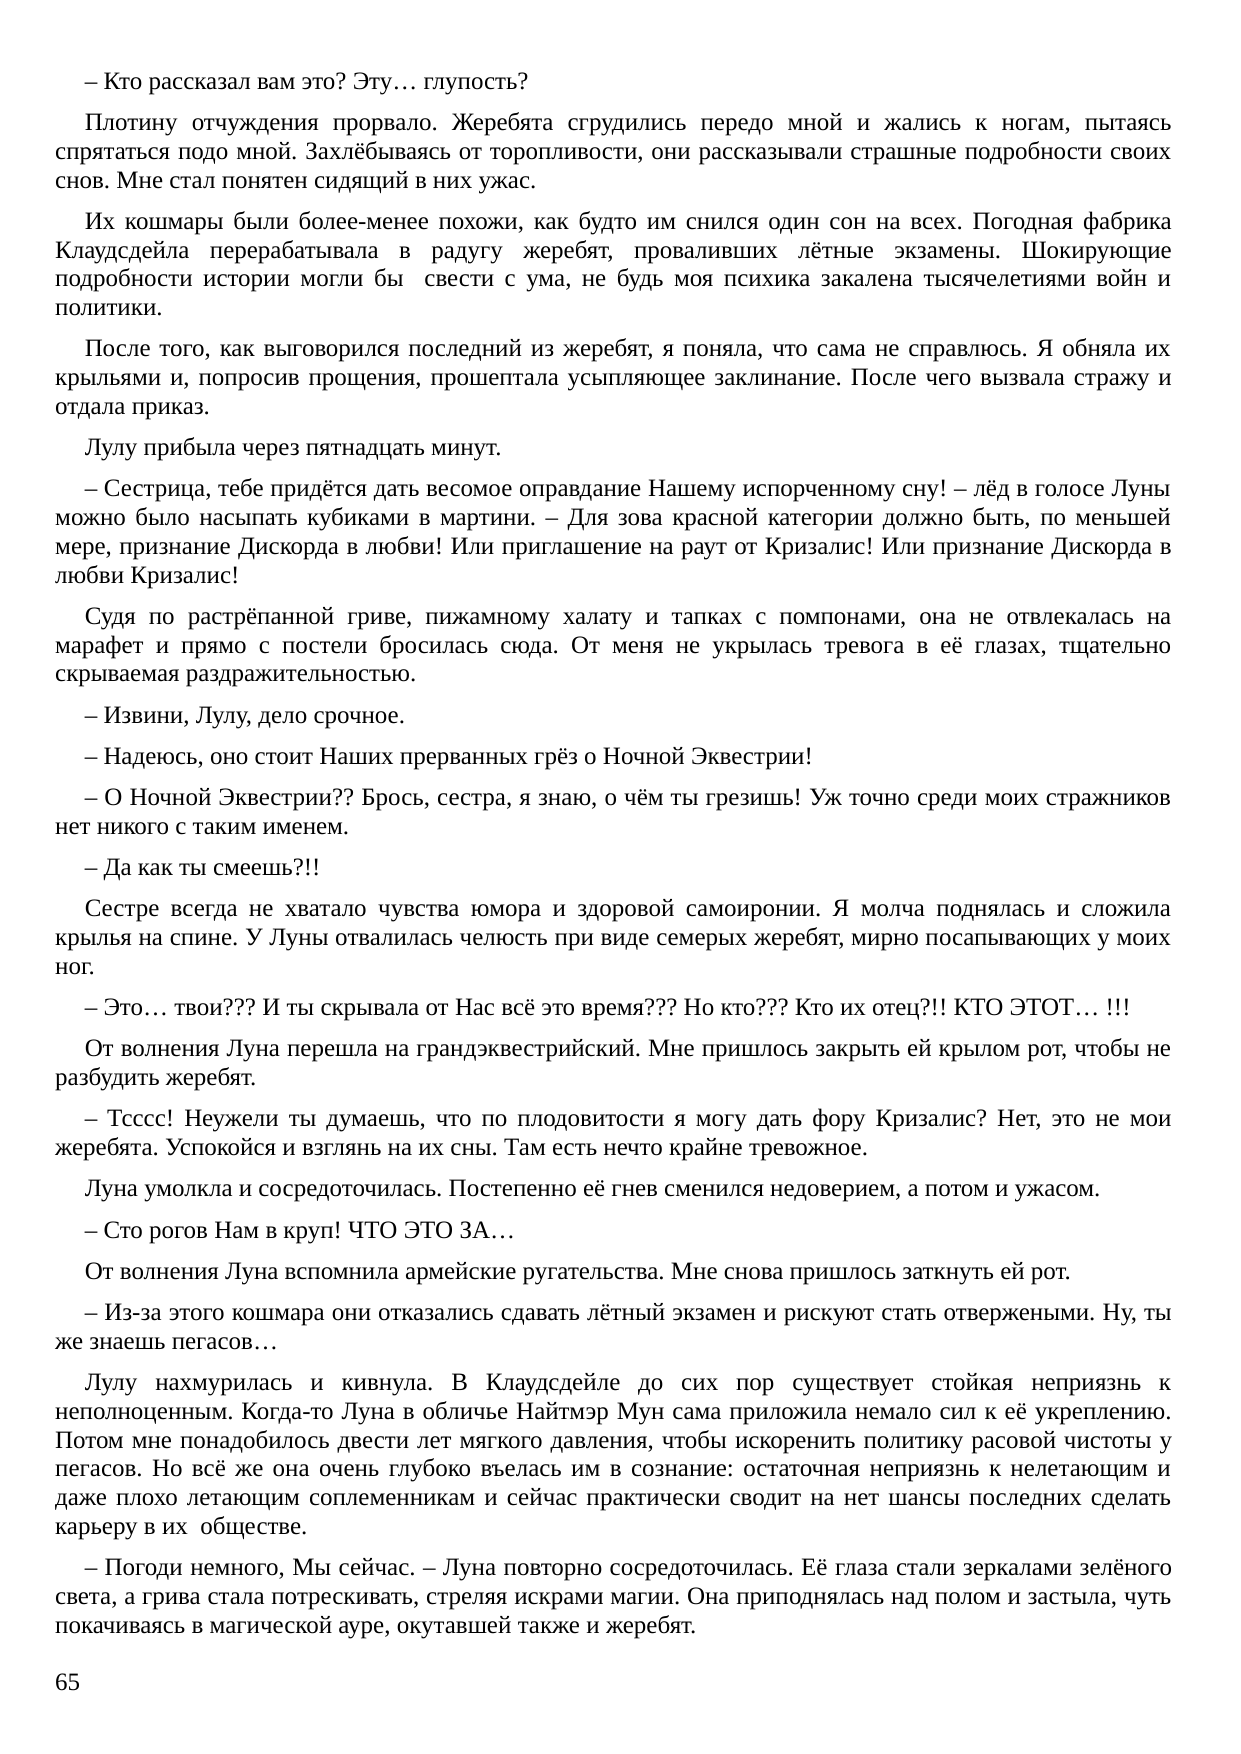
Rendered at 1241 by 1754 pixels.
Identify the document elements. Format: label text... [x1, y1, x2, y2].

text После того, как выговорился последний из жеребят, я поняла, что сама не справлюсь. Я обняла их крыльями и, попросив прощения, прошептала усыпляющее заклинание. После чего вызвала стражу и отдала приказ. [55, 333, 1173, 420]
text – Сестрица, тебе придётся дать весомое оправдание Нашему испорченному сну! – лёд в голосе Луны можно было насыпать кубиками в мартини. – Для зова красной категории должно быть, по меньшей мере, признание Дискорда в любви! Или приглашение на раут от Кризалис! Или признание Дискорда в любви Кризалис! [55, 473, 1173, 588]
text От волнения Луна перешла на грандэквестрийский. Мне пришлось закрыть ей крылом рот, чтобы не разбудить жеребят. [55, 1033, 1173, 1091]
text Судя по растрёпанной гриве, пижамному халату и тапках с помпонами, она не отвлекалась на марафет и прямо с постели бросилась сюда. От меня не укрылась тревога в её глазах, тщательно скрываемая раздражительностью. [55, 601, 1173, 687]
text Луна умолкла и сосредоточилась. Постепенно её гнев сменился недоверием, а потом и ужасом. [55, 1173, 1173, 1202]
text – Погоди немного, Мы сейчас. – Луна повторно сосредоточилась. Её глаза стали зеркалами зелёного света, а грива стала потрескивать, стреляя искрами магии. Она приподнялась над полом и застыла, чуть покачиваясь в магической ауре, окутавшей также и жеребят. [55, 1552, 1173, 1638]
text – Да как ты смеешь?!! [55, 852, 1173, 881]
text – Тсссс! Неужели ты думаешь, что по плодовитости я могу дать фору Кризалис? Нет, это не мои жеребята. Успокойся и взглянь на их сны. Там есть нечто крайне тревожное. [55, 1103, 1173, 1161]
text – Сто рогов Нам в круп! ЧТО ЭТО ЗА… [55, 1215, 1173, 1243]
text – О Ночной Эквестрии?? Брось, сестра, я знаю, о чём ты грезишь! Уж точно среди моих стражников нет никого с таким именем. [55, 782, 1173, 840]
text – Это… твои??? И ты скрывала от Нас всё это время??? Но кто??? Кто их отец?!! КТО ЭТОТ… !!! [55, 992, 1173, 1021]
text Сестре всегда не хватало чувства юмора и здоровой самоиронии. Я молча поднялась и сложила крылья на спине. У Луны отвалилась челюсть при виде семерых жеребят, мирно посапывающих у моих ног. [55, 893, 1173, 980]
text Лулу нахмурилась и кивнула. В Клаудсдейле до сих пор существует стойкая неприязнь к неполноценным. Когда-то Луна в обличье Найтмэр Мун сама приложила немало сил к её укреплению. Потом мне понадобилось двести лет мягкого давления, чтобы искоренить политику расовой чистоты у пегасов. Но всё же она очень глубоко въелась им в сознание: остаточная неприязнь к нелетающим и даже плохо летающим соплеменникам и сейчас практически сводит на нет шансы последних сделать карьеру в их обществе. [55, 1367, 1173, 1540]
text Их кошмары были более-менее похожи, как будто им снился один сон на всех. Погодная фабрика Клаудсдейла перерабатывала в радугу жеребят, проваливших лётные экзамены. Шокирующие подробности истории могли бы свести с ума, не будь моя психика закалена тысячелетиями войн и политики. [55, 206, 1173, 321]
text – Кто рассказал вам это? Эту… глупость? [55, 66, 1173, 95]
text Лулу прибыла через пятнадцать минут. [55, 432, 1173, 461]
text – Надеюсь, оно стоит Наших прерванных грёз о Ночной Эквестрии! [55, 741, 1173, 770]
text – Извини, Лулу, дело срочное. [55, 700, 1173, 728]
text – Из-за этого кошмара они отказались сдавать лётный экзамен и рискуют стать отвержеными. Ну, ты же знаешь пегасов… [55, 1297, 1173, 1355]
text От волнения Луна вспомнила армейские ругательства. Мне снова пришлось заткнуть ей рот. [55, 1256, 1173, 1285]
text Плотину отчуждения прорвало. Жеребята сгрудились передо мной и жались к ногам, пытаясь спрятаться подо мной. Захлёбываясь от торопливости, они рассказывали страшные подробности своих снов. Мне стал понятен сидящий в них ужас. [55, 107, 1173, 193]
